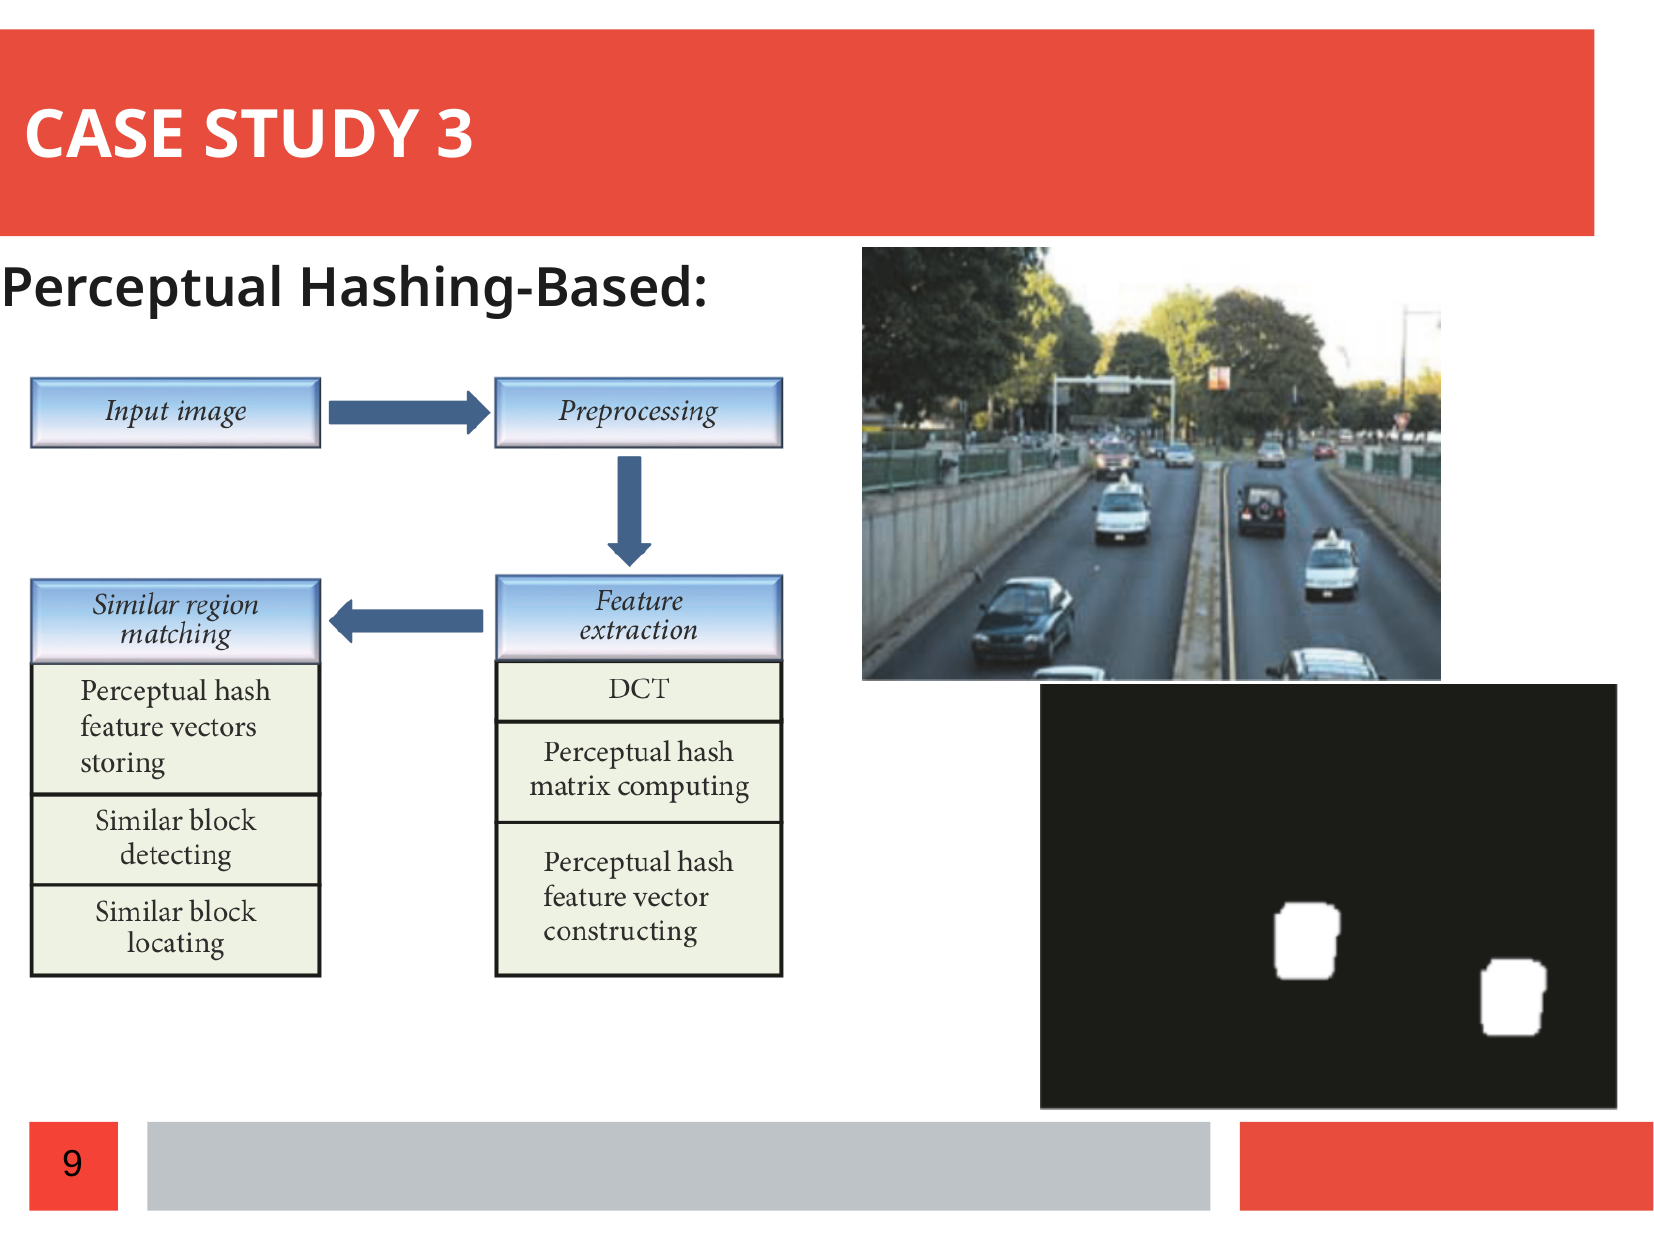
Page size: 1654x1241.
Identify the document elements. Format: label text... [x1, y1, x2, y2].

text_box [47, 1134, 677, 1205]
picture [14, 366, 815, 994]
text_box CASE STUDY 3 [23, 23, 1559, 172]
picture [1040, 684, 1619, 1110]
list Perceptual Hashing-Based: [0, 248, 862, 544]
picture [862, 247, 1441, 681]
